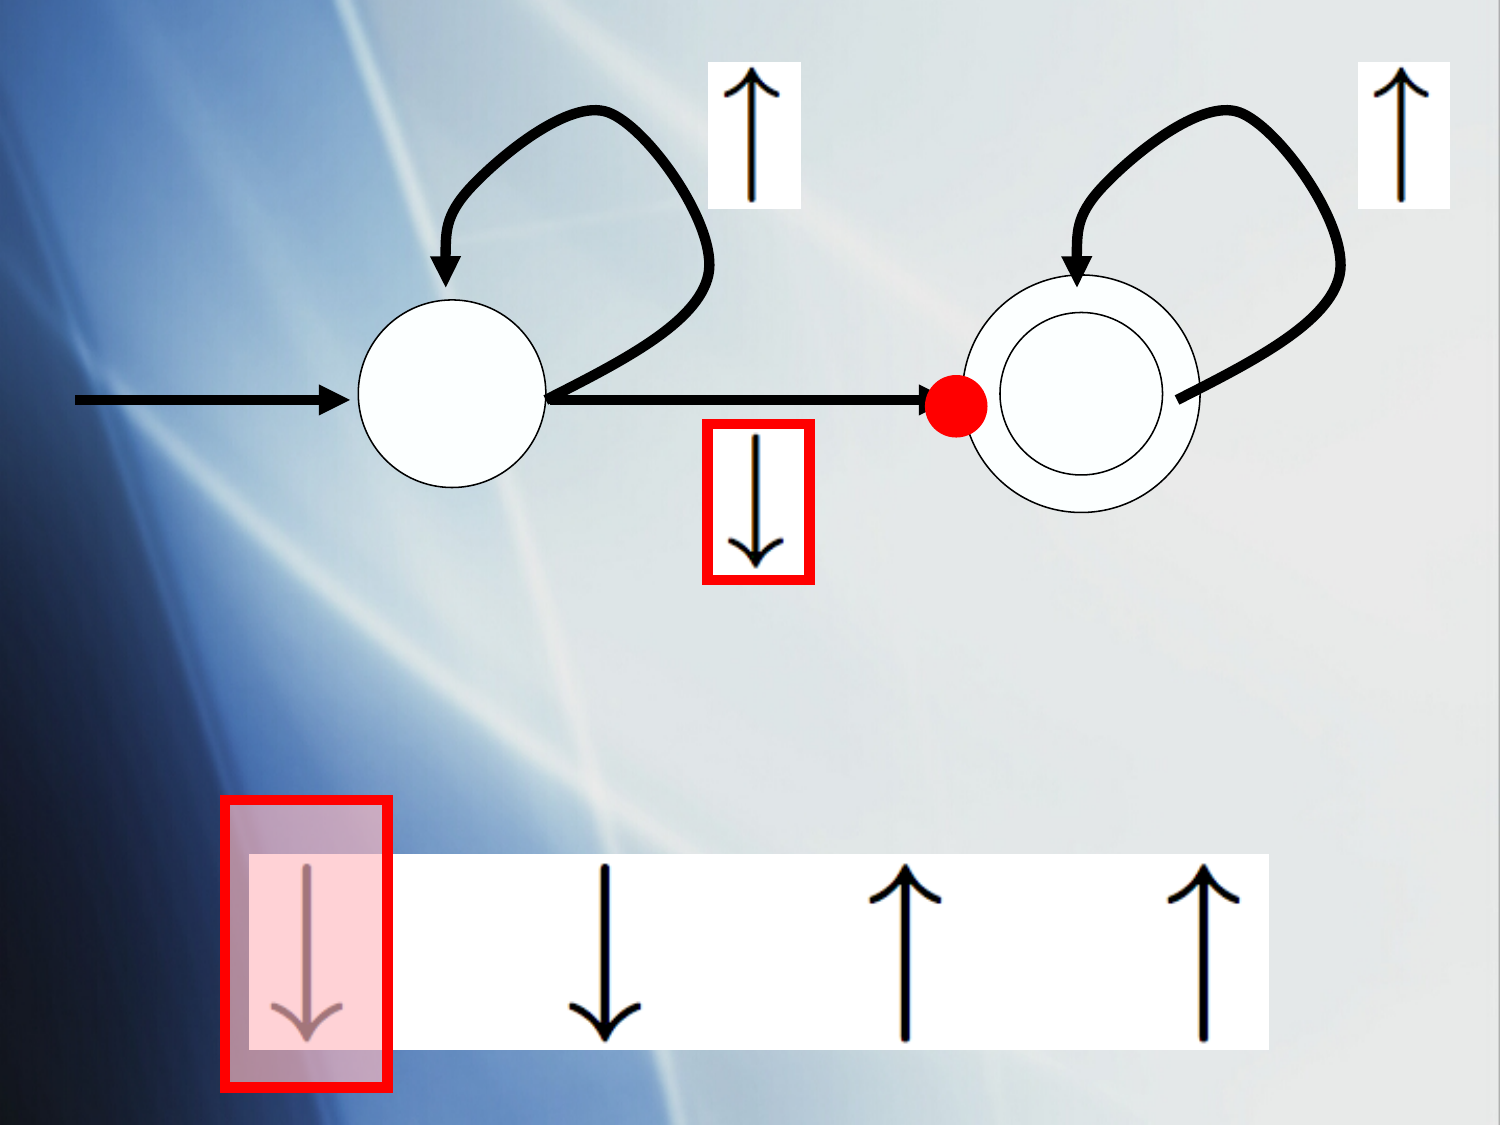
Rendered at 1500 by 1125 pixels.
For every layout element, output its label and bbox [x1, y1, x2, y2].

text_box [358, 299, 546, 488]
text_box [225, 800, 388, 1088]
text_box [924, 275, 1201, 513]
picture [0, 0, 1500, 1125]
